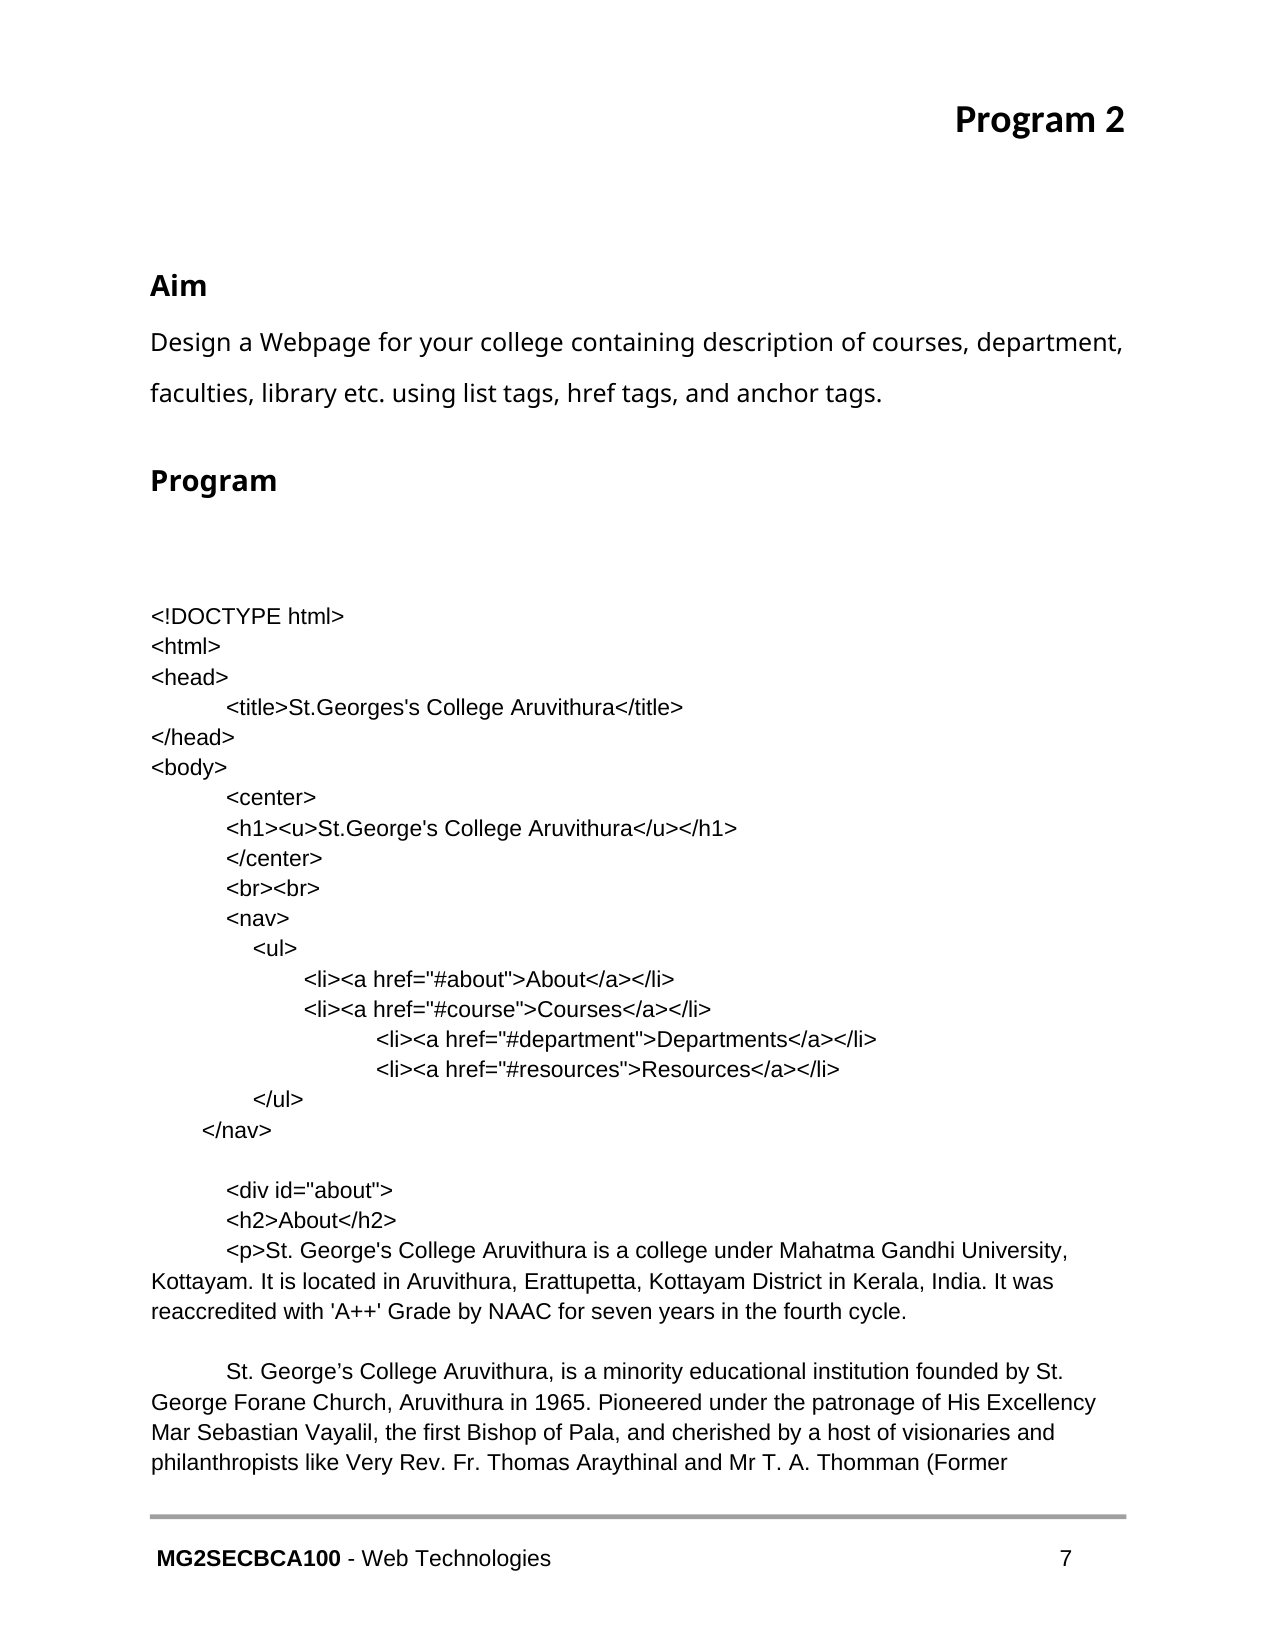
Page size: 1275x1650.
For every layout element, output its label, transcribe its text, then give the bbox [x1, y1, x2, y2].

text Program 2 [225, 94, 1125, 143]
text Program [150, 460, 1125, 500]
text Aim [150, 266, 1125, 305]
text Design a Webpage for your college containing description of courses, department, faculties, library etc. using list tags, href tags, and anchor tags. [150, 325, 1125, 410]
table_header <!DOCTYPE html> <html> <head> <title>St.Georges's College Aruvithura</title> </head> <body> <center> <h1><u>St.George's College Aruvithura</u></h1> </center> <br><br> <nav> <ul> <li><a href="#about">About</a></li> <li><a href="#course">Courses</a></li> <li><a href="#department">Departments</a></li> <li><a href="#resources">Resources</a></li> </ul> </nav> <div id="about"> <h2>About</h2> <p>St. George's College Aruvithura is a college under Mahatma Gandhi University, Kottayam. It is located in Aruvithura, Erattupetta, Kottayam District in Kerala, India. It was reaccredited with 'A++' Grade by NAAC for seven years in the fourth cycle. St. George’s College Aruvithura, is a minority educational institution founded by St. George Forane Church, Aruvithura in 1965. Pioneered under the patronage of His Excellency Mar Sebastian Vayalil, the first Bishop of Pala, and cherished by a host of visionaries and philanthropists like Very Rev. Fr. Thomas Araythinal and Mr T. A. Thomman (Former [140, 565, 1110, 1475]
